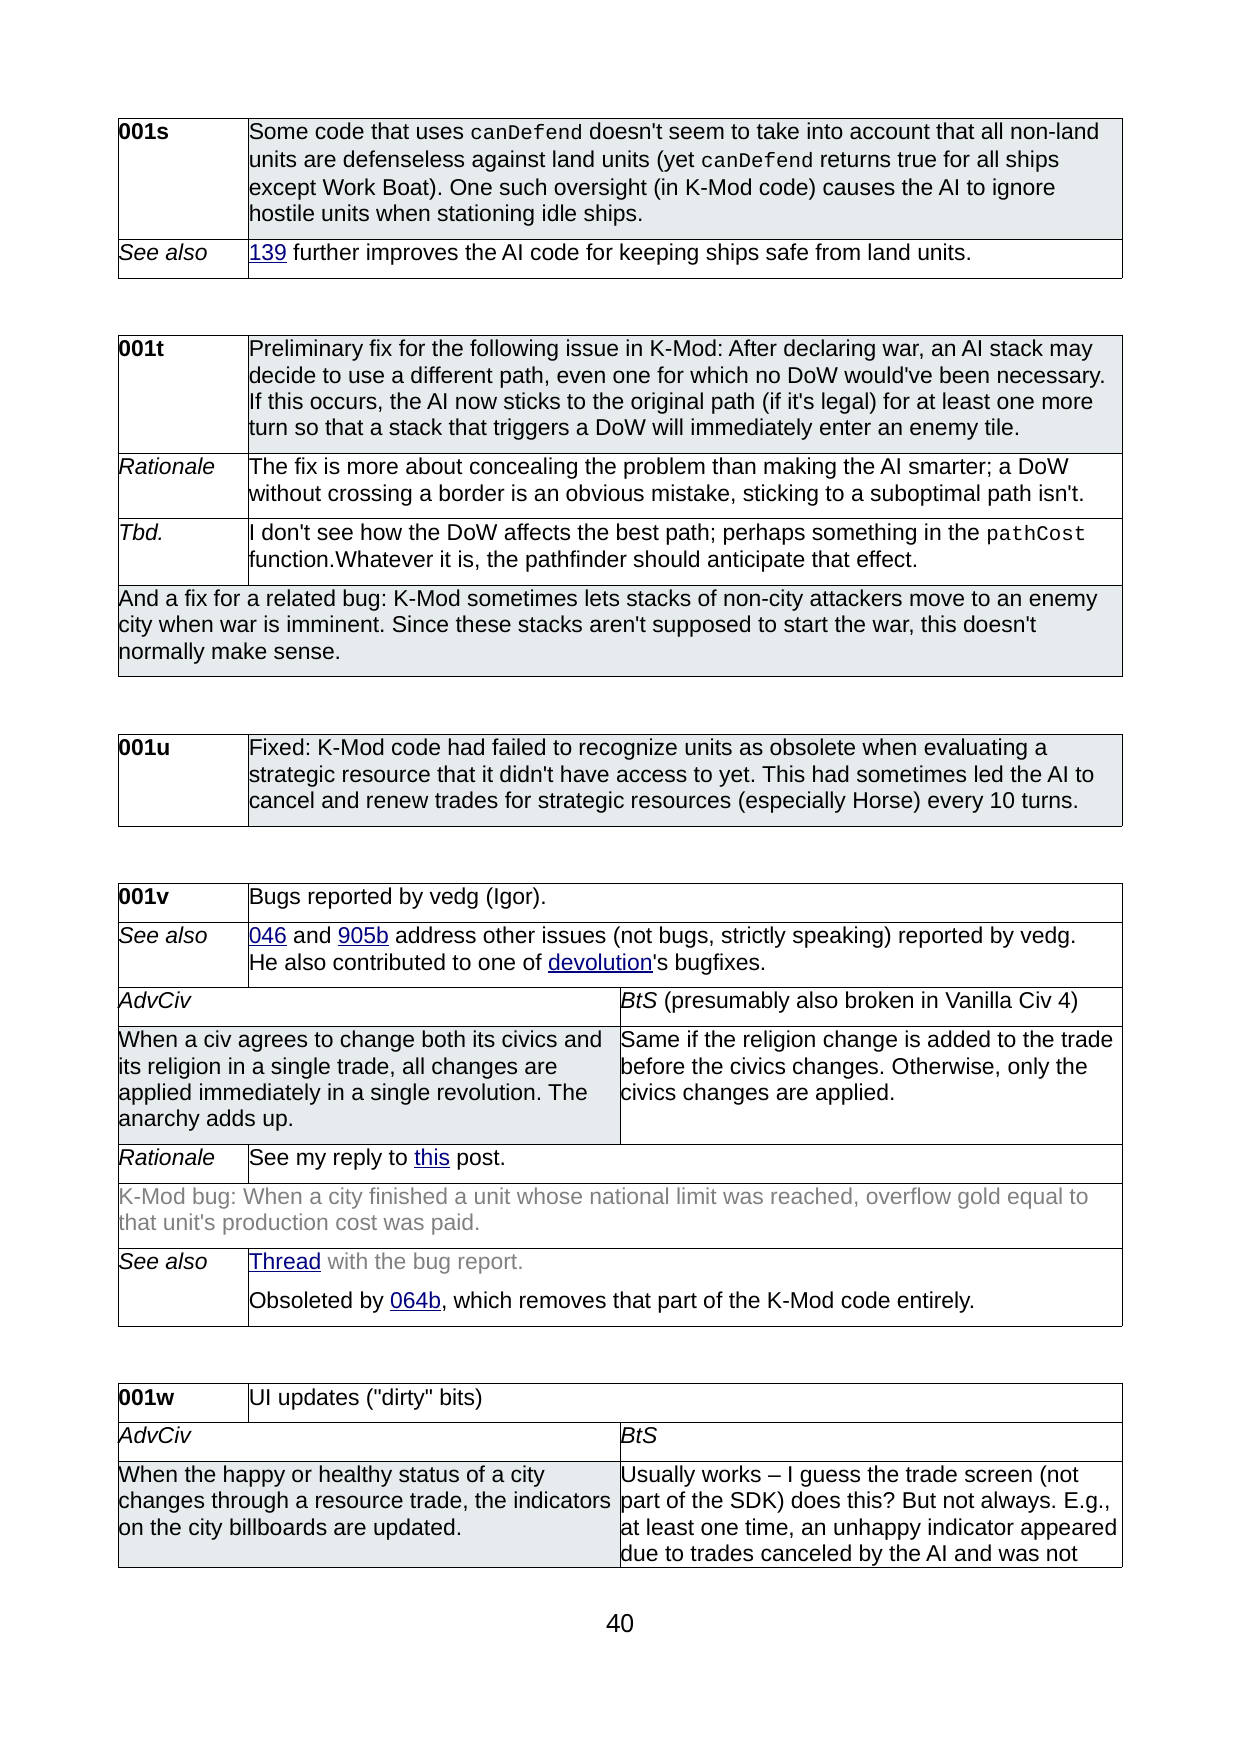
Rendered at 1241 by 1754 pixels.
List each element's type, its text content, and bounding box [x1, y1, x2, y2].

table_cell AdvCiv [119, 1423, 620, 1461]
table_cell Tbd. [119, 519, 248, 585]
table_header 001v [119, 884, 248, 922]
table_cell Rationale [119, 1145, 248, 1183]
table_header Fixed: K-Mod code had failed to recognize units as obsolete when evaluating a strategic resource that it didn't have access to yet. This had sometimes led the AI to cancel and renew trades for strategic resources (especially Horse) every 10 turns. [249, 735, 1122, 826]
table_cell See also [119, 240, 248, 278]
table_cell BtS (presumably also broken in Vanilla Civ 4) [621, 988, 1122, 1026]
table_cell Same if the religion change is added to the trade before the civics changes. Otherwise, only the civics changes are applied. [621, 1027, 1122, 1144]
table_header Bugs reported by vedg (Igor). [249, 884, 1122, 922]
table_cell AdvCiv [119, 988, 620, 1026]
table_cell When the happy or healthy status of a city changes through a resource trade, the indicators on the city billboards are updated. [119, 1462, 620, 1567]
table_cell K-Mod bug: When a city finished a unit whose national limit was reached, overflow gold equal to that unit's production cost was paid. [119, 1184, 1122, 1248]
table_cell Usually works – I guess the trade screen (not part of the SDK) does this? But not always. E.g., at least one time, an unhappy indicator appeared due to trades canceled by the AI and was not [621, 1462, 1122, 1567]
table_cell I don't see how the DoW affects the best path; perhaps something in the pathCost function.Whatever it is, the pathfinder should anticipate that effect. [249, 519, 1122, 585]
table_cell See also [119, 1249, 248, 1326]
table_cell BtS [621, 1423, 1122, 1461]
table_cell Thread with the bug report. Obsoleted by 064b, which removes that part of the K-Mod code entirely. [249, 1249, 1122, 1326]
table_header 001s [119, 119, 248, 239]
table_header 001t [119, 336, 248, 453]
table_header 001w [119, 1384, 248, 1422]
table_cell See my reply to this post. [249, 1145, 1122, 1183]
table_header 001u [119, 735, 248, 826]
table_header Some code that uses canDefend doesn't seem to take into account that all non-land units are defenseless against land units (yet canDefend returns true for all ships except Work Boat). One such oversight (in K-Mod code) causes the AI to ignore hostile units when stationing idle ships. [249, 119, 1122, 239]
table_header UI updates ("dirty" bits) [249, 1384, 1122, 1422]
table_cell Rationale [119, 454, 248, 518]
table_cell When a civ agrees to change both its civics and its religion in a single trade, all changes are applied immediately in a single revolution. The anarchy adds up. [119, 1027, 620, 1144]
table_cell The fix is more about concealing the problem than making the AI smarter; a DoW without crossing a border is an obvious mistake, sticking to a suboptimal path isn't. [249, 454, 1122, 518]
table_cell 139 further improves the AI code for keeping ships safe from land units. [249, 240, 1122, 278]
table_cell See also [119, 923, 248, 987]
table_cell 046 and 905b address other issues (not bugs, strictly speaking) reported by vedg. He also contributed to one of devolution's bugfixes. [249, 923, 1122, 987]
table_cell And a fix for a related bug: K-Mod sometimes lets stacks of non-city attackers move to an enemy city when war is imminent. Since these stacks aren't supposed to start the war, this doesn't normally make sense. [119, 586, 1122, 676]
table_header Preliminary fix for the following issue in K-Mod: After declaring war, an AI stack may decide to use a different path, even one for which no DoW would've been necessary. If this occurs, the AI now sticks to the original path (if it's legal) for at least one more turn so that a stack that triggers a DoW will immediately enter an enemy tile. [249, 336, 1122, 453]
